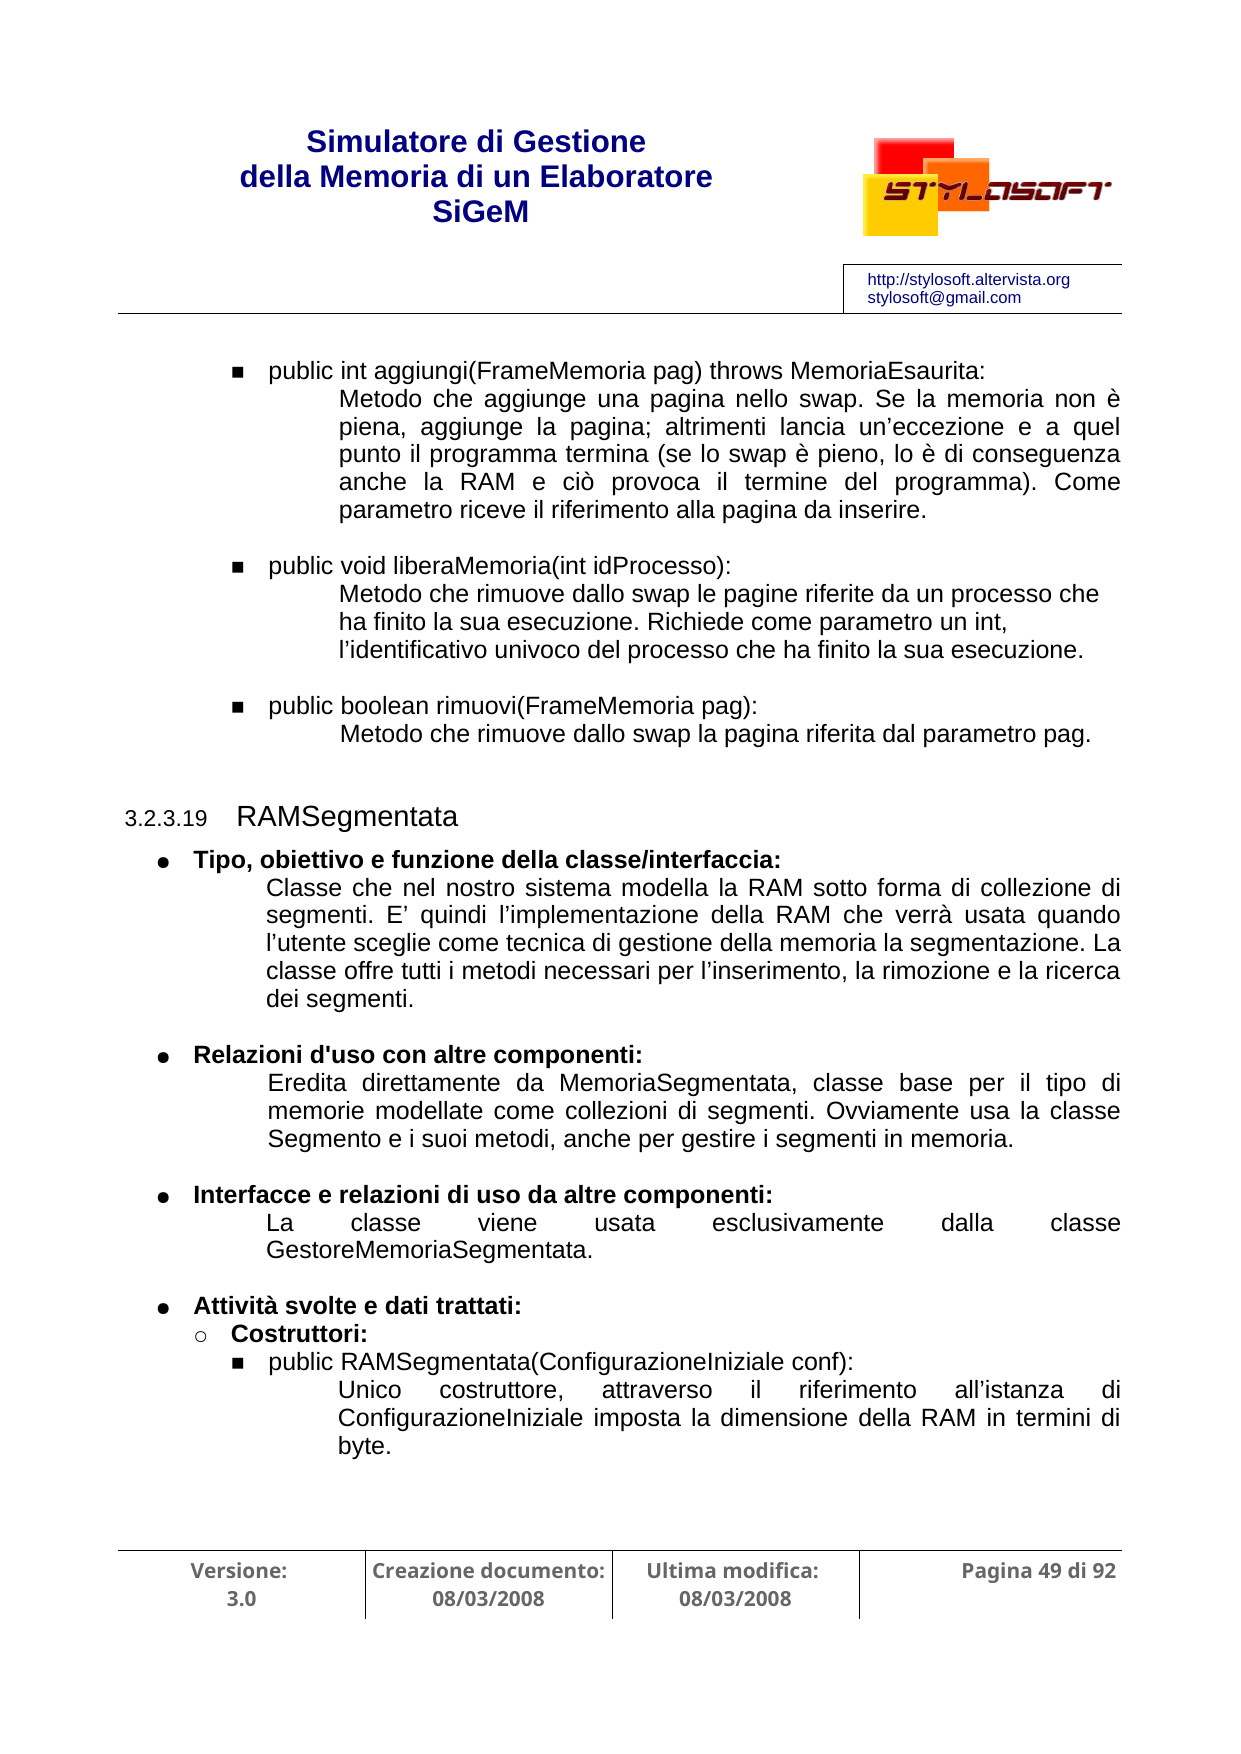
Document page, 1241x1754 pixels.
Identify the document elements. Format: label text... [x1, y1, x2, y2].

list public void liberaMemoria(int idProcesso): [231, 552, 1122, 580]
list public boolean rimuovi(FrameMemoria pag): [231, 692, 1122, 719]
text Eredita direttamente da MemoriaSegmentata, classe base per il tipo di memorie modellate come collezioni di segmenti. Ovviamente usa la classe Segmento e i suoi metodi, anche per gestire i segmenti in memoria. [267, 1069, 1122, 1152]
picture [848, 123, 1117, 247]
list Costruttori: [193, 1320, 1122, 1348]
text Unico costruttore, attraverso il riferimento all’istanza di ConfigurazioneIniziale imposta la dimensione della RAM in termini di byte. [338, 1376, 1122, 1459]
text Metodo che rimuove dallo swap le pagine riferite da un processo che ha finito la sua esecuzione. Richiede come parametro un int, l’identificativo univoco del processo che ha finito la sua esecuzione. [339, 580, 1122, 664]
text Metodo che aggiunge una pagina nello swap. Se la memoria non è piena, aggiunge la pagina; altrimenti lancia un’eccezione e a quel punto il programma termina (se lo swap è pieno, lo è di conseguenza anche la RAM e ciò provoca il termine del programma). Come parametro riceve il riferimento alla pagina da inserire. [339, 384, 1122, 524]
list Relazioni d'uso con altre componenti: [156, 1041, 1122, 1069]
list Interfacce e relazioni di uso da altre componenti: [156, 1180, 1122, 1208]
text La classe viene usata esclusivamente dalla classe GestoreMemoriaSegmentata. [266, 1208, 1122, 1264]
list Attività svolte e dati trattati: [156, 1292, 1122, 1320]
text Metodo che rimuove dallo swap la pagina riferita dal parametro pag. [339, 719, 1122, 747]
list public RAMSegmentata(ConfigurazioneIniziale conf): [231, 1348, 1122, 1376]
subtitle RAMSegmentata [118, 800, 1122, 833]
list public int aggiungi(FrameMemoria pag) throws MemoriaEsaurita: [231, 357, 1122, 384]
text Classe che nel nostro sistema modella la RAM sotto forma di collezione di segmenti. E’ quindi l’implementazione della RAM che verrà usata quando l’utente sceglie come tecnica di gestione della memoria la segmentazione. La classe offre tutti i metodi necessari per l’inserimento, la rimozione e la ricerca dei segmenti. [266, 873, 1122, 1013]
list Tipo, obiettivo e funzione della classe/interfaccia: [156, 845, 1122, 873]
